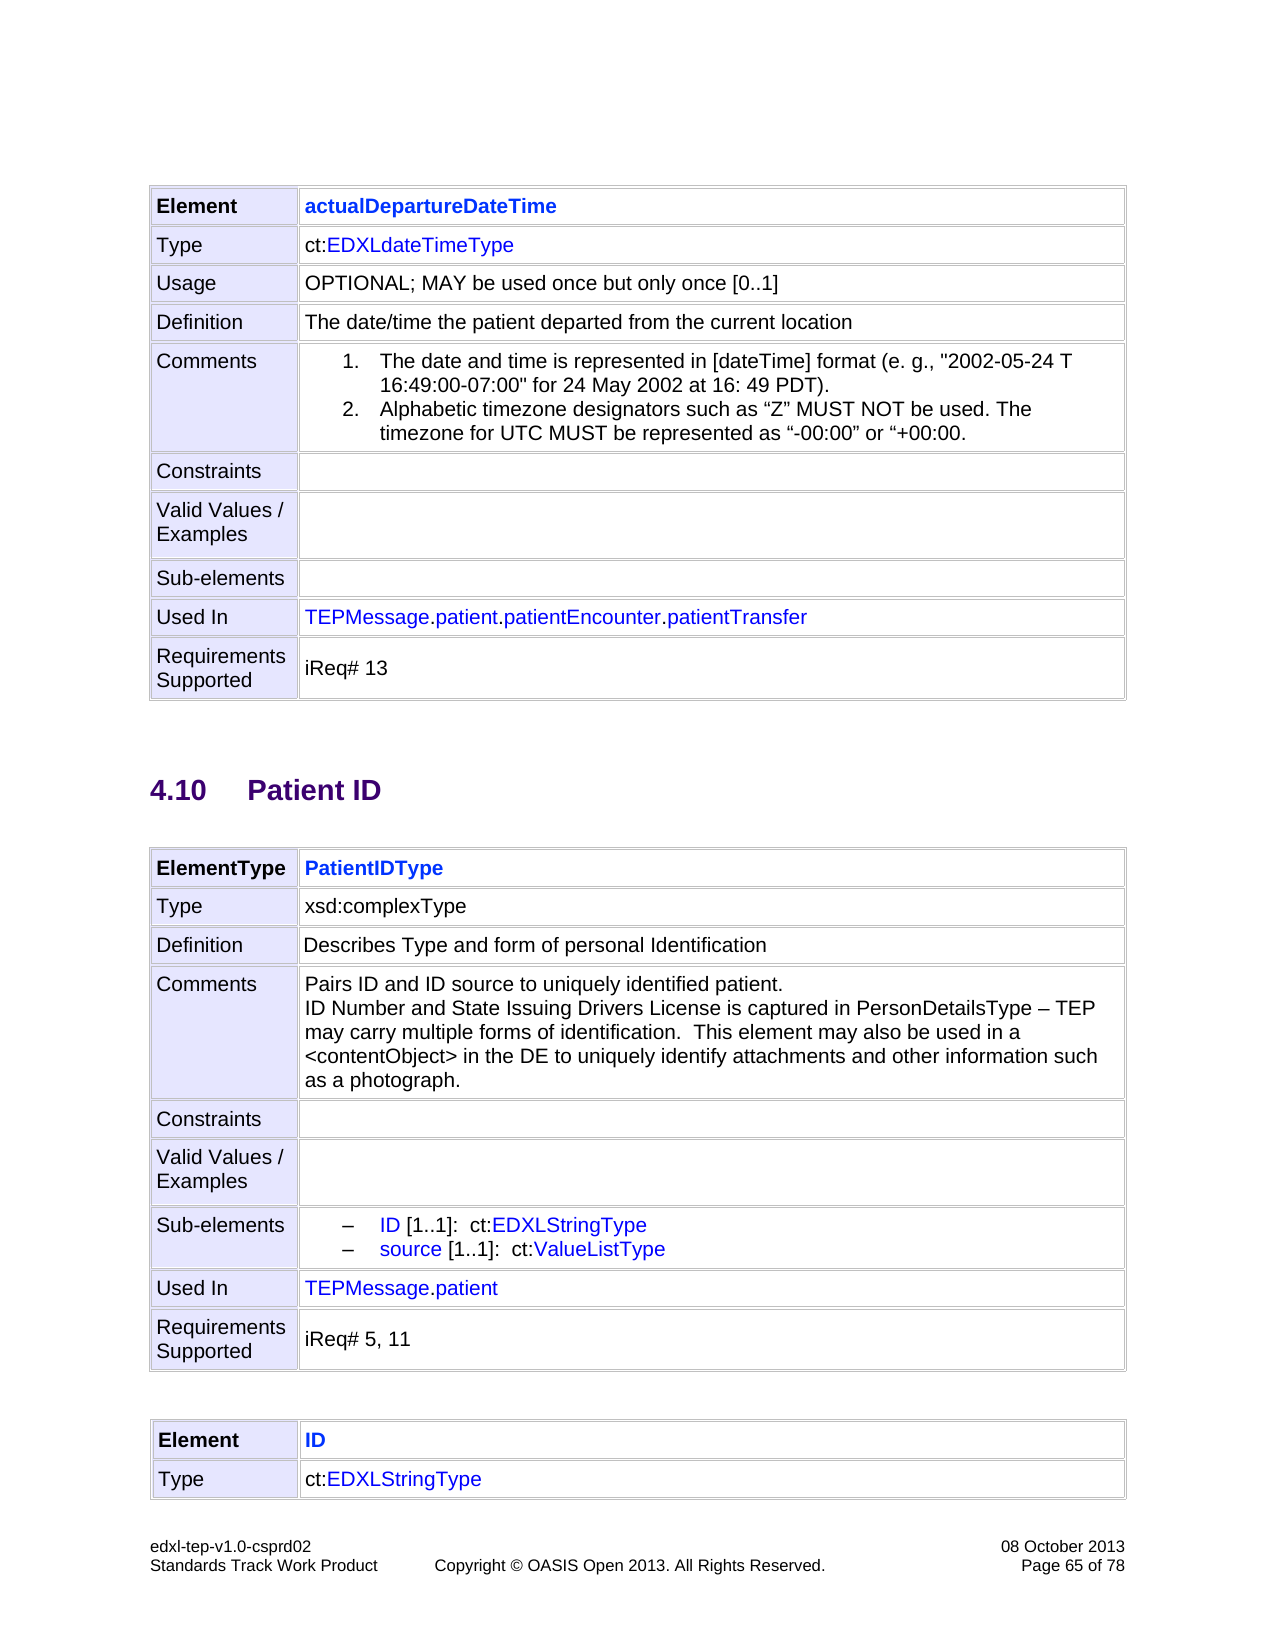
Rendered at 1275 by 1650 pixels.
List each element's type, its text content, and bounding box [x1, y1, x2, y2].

table_cell Valid Values / Examples [152, 1140, 297, 1204]
table_cell Requirements Supported [152, 1310, 297, 1369]
table_cell Constraints [152, 1101, 297, 1137]
table_cell The date and time is represented in [dateTime] format (e. g., "2002-05-24 T 16:49:00-07:00" for 24 May 2002 at 16: 49 PDT). Alphabetic timezone designators such as “Z” MUST NOT be used. The timezone for UTC MUST be represented as “-00:00” or “+00:00. [300, 344, 1124, 451]
table_cell OPTIONAL; MAY be used once but only once [0..1] [300, 266, 1124, 301]
table_cell TEPMessage.patient [300, 1271, 1124, 1306]
table_cell ID [1..1]: ct:EDXLStringType source [1..1]: ct:ValueListType [300, 1208, 1124, 1267]
table_cell Constraints [152, 454, 297, 489]
table_cell Used In [152, 1271, 297, 1306]
table_cell ct:EDXLStringType [301, 1461, 1124, 1497]
table_cell Type [154, 1461, 297, 1497]
table_cell Type [152, 227, 297, 263]
table_cell Describes Type and form of personal Identification [300, 928, 1124, 963]
table_cell ct:EDXLdateTimeType [300, 227, 1124, 263]
table_cell TEPMessage.patient.patientEncounter.patientTransfer [300, 600, 1124, 635]
table_cell Comments [152, 967, 297, 1098]
table_cell Usage [152, 266, 297, 301]
table_cell [300, 561, 1124, 596]
table_cell iReq# 5, 11 [300, 1310, 1124, 1369]
table_header Element [152, 189, 297, 224]
table_cell Used In [152, 600, 297, 635]
table_cell [300, 454, 1124, 489]
table_cell [300, 1101, 1124, 1137]
table_cell Pairs ID and ID source to uniquely identified patient. ID Number and State Issuing Drivers License is captured in PersonDetailsType – TEP may carry multiple forms of identification. This element may also be used in a <contentObject> in the DE to uniquely identify attachments and other information such as a photograph. [300, 967, 1124, 1098]
table_cell The date/time the patient departed from the current location [300, 305, 1124, 340]
table_cell Definition [152, 305, 297, 340]
table_cell xsd:complexType [300, 889, 1124, 924]
table_cell Definition [152, 928, 297, 963]
table_header ElementType [152, 850, 297, 886]
table_cell [300, 1140, 1124, 1204]
subtitle Patient ID [150, 773, 1125, 806]
table_cell iReq# 13 [300, 638, 1124, 698]
table_cell Valid Values / Examples [152, 493, 297, 557]
table_cell Sub-elements [152, 1208, 297, 1267]
table_header Element [154, 1422, 297, 1458]
table_header actualDepartureDateTime [300, 189, 1124, 224]
table_cell Sub-elements [152, 561, 297, 596]
table_cell Comments [152, 344, 297, 451]
table_cell Type [152, 889, 297, 924]
table_cell Requirements Supported [152, 638, 297, 698]
table_header PatientIDType [300, 850, 1124, 886]
table_header ID [301, 1422, 1124, 1458]
table_cell [300, 493, 1124, 557]
